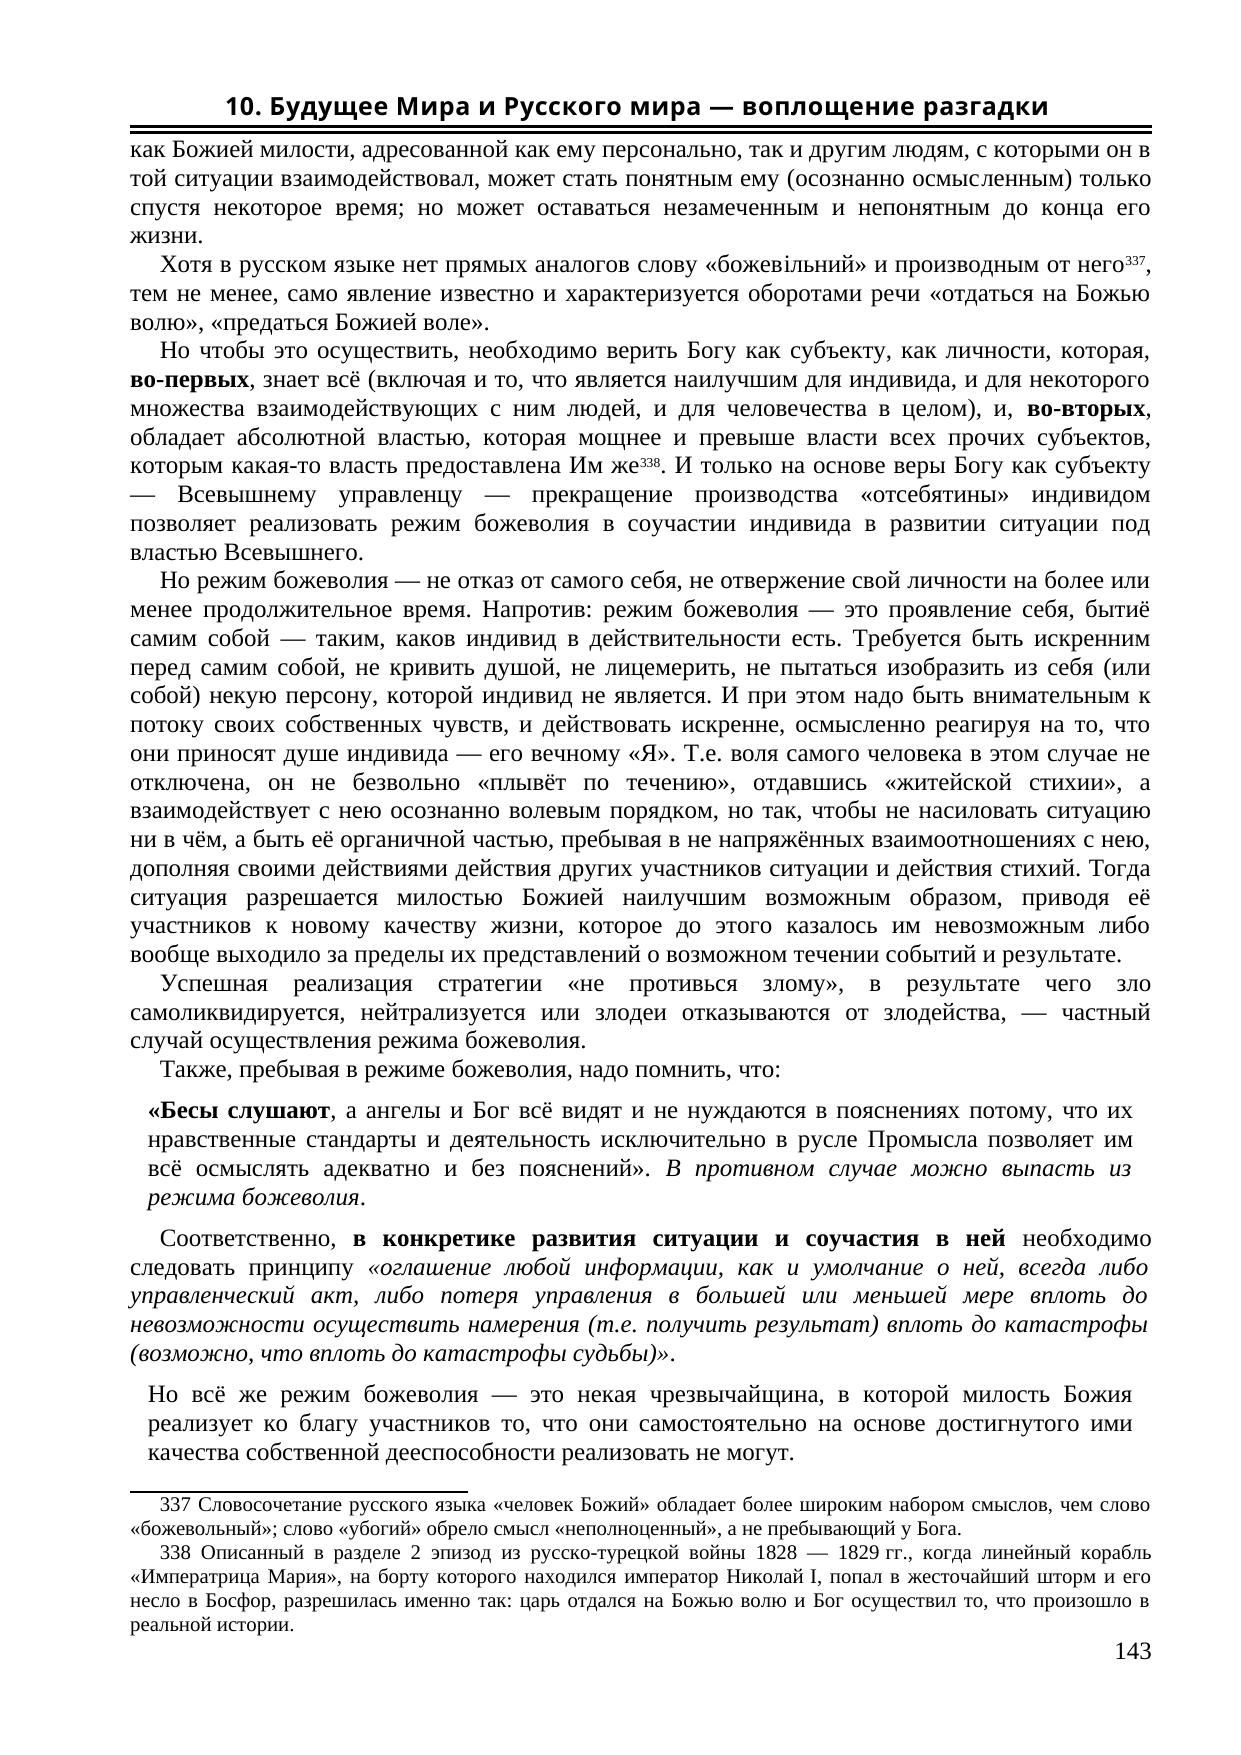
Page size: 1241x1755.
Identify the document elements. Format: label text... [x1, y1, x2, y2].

text Также, пребывая в режиме божеволия, надо помнить, что: [130, 1054, 1152, 1083]
text Но всё же режим божеволия — это некая чрезвычайщина, в которой милость Божия реализует ко благу участников то, что они самостоятельно на основе достигнутого ими качества собственной дееспособности реализовать не могут. [148, 1379, 1134, 1465]
text Описанный в разделе 2 эпизод из русско-турецкой войны 1828 — 1829 гг., когда линейный корабль «Императрица Мария», на борту которого находился император Николай I, попал в жесточайший шторм и его несло в Босфор, разрешилась именно так: царь отдался на Божью волю и Бог осуществил то, что произошло в реальной истории. [130, 1540, 1152, 1636]
text Словосочетание русского языка «человек Божий» обладает более широким набором смыслов, чем слово «божевольный»; слово «убогий» обрело смысл «неполноценный», а не пребывающий у Бога. [130, 1492, 1152, 1540]
text Успешная реализация стратегии «не противься злому», в результате чего зло самоликвидируется, нейтрализуется или злодеи отказываются от злодейства, — частный случай осуществления режима божеволия. [130, 968, 1152, 1054]
text Но чтобы это осуществить, необходимо верить Богу как субъекту, как личности, которая, во-первых, знает всё (включая и то, что является наилучшим для индивида, и для некоторого множества взаимодействующих с ним людей, и для человечества в целом), и, во-вторых, обладает абсолютной властью, которая мощнее и превыше власти всех прочих субъектов, которым какая-то власть предоставлена Им же. И только на основе веры Богу как субъекту — Всевышнему управленцу — прекращение производства «отсебятины» индивидом позволяет реализовать режим божеволия в соучастии индивида в развитии ситуации под властью Всевышнего. [130, 335, 1152, 565]
text как Божией милости, адресованной как ему персонально, так и другим людям, с которыми он в той ситуации взаимодействовал, может стать понятным ему (осознанно осмыс­лен­ным) только спустя некоторое время; но может оставаться незамеченным и непонятным до конца его жизни. [130, 134, 1152, 249]
text Но режим божеволия — не отказ от самого себя, не отвержение свой личности на более или менее продолжительное время. Напротив: режим божеволия — это проявление себя, бытиё самим собой — таким, каков индивид в действительности есть. Требуется быть искренним перед самим собой, не кривить душой, не лицемерить, не пытаться изобразить из себя (или собой) некую персону, которой индивид не является. И при этом надо быть внимательным к потоку своих собственных чувств, и действовать искренне, осмысленно реагируя на то, что они приносят душе индивида — его вечному «Я». Т.е. воля самого человека в этом случае не отключена, он не безвольно «плывёт по течению», отдавшись «житейской стихии», а взаимодействует с нею осознанно волевым порядком, но так, чтобы не насиловать ситуацию ни в чём, а быть её органичной частью, пребывая в не напряжённых взаимоотношениях с нею, дополняя своими действиями действия других участников ситуации и действия стихий. Тогда ситуация разрешается милостью Божией наилучшим возможным образом, приводя её участников к новому качеству жизни, которое до этого казалось им невозможным либо вообще выходило за пределы их представлений о возможном течении событий и результате. [130, 565, 1152, 968]
text «Бесы слушают, а ангелы и Бог всё видят и не нуждаются в пояснениях потому, что их нравственные стандарты и деятельность исключительно в русле Промысла позволяет им всё осмыслять адекватно и без пояснений». В противном случае можно выпасть из режима божеволия. [148, 1095, 1134, 1210]
text Соответственно, в конкретике развития ситуации и соучастия в ней необходимо следовать принципу «оглашение любой информации, как и умолчание о ней, всегда либо управленческий акт, либо потеря управления в большей или меньшей мере вплоть до невозможности осуществить намерения (т.е. получить результат) вплоть до катастрофы (возможно, что вплоть до катастрофы судьбы)». [130, 1223, 1152, 1367]
text Хотя в русском языке нет прямых аналогов слову «божевiльний» и производным от него, тем не менее, само явление известно и характеризуется оборотами речи «отдаться на Божью волю», «предаться Божией воле». [130, 249, 1152, 335]
